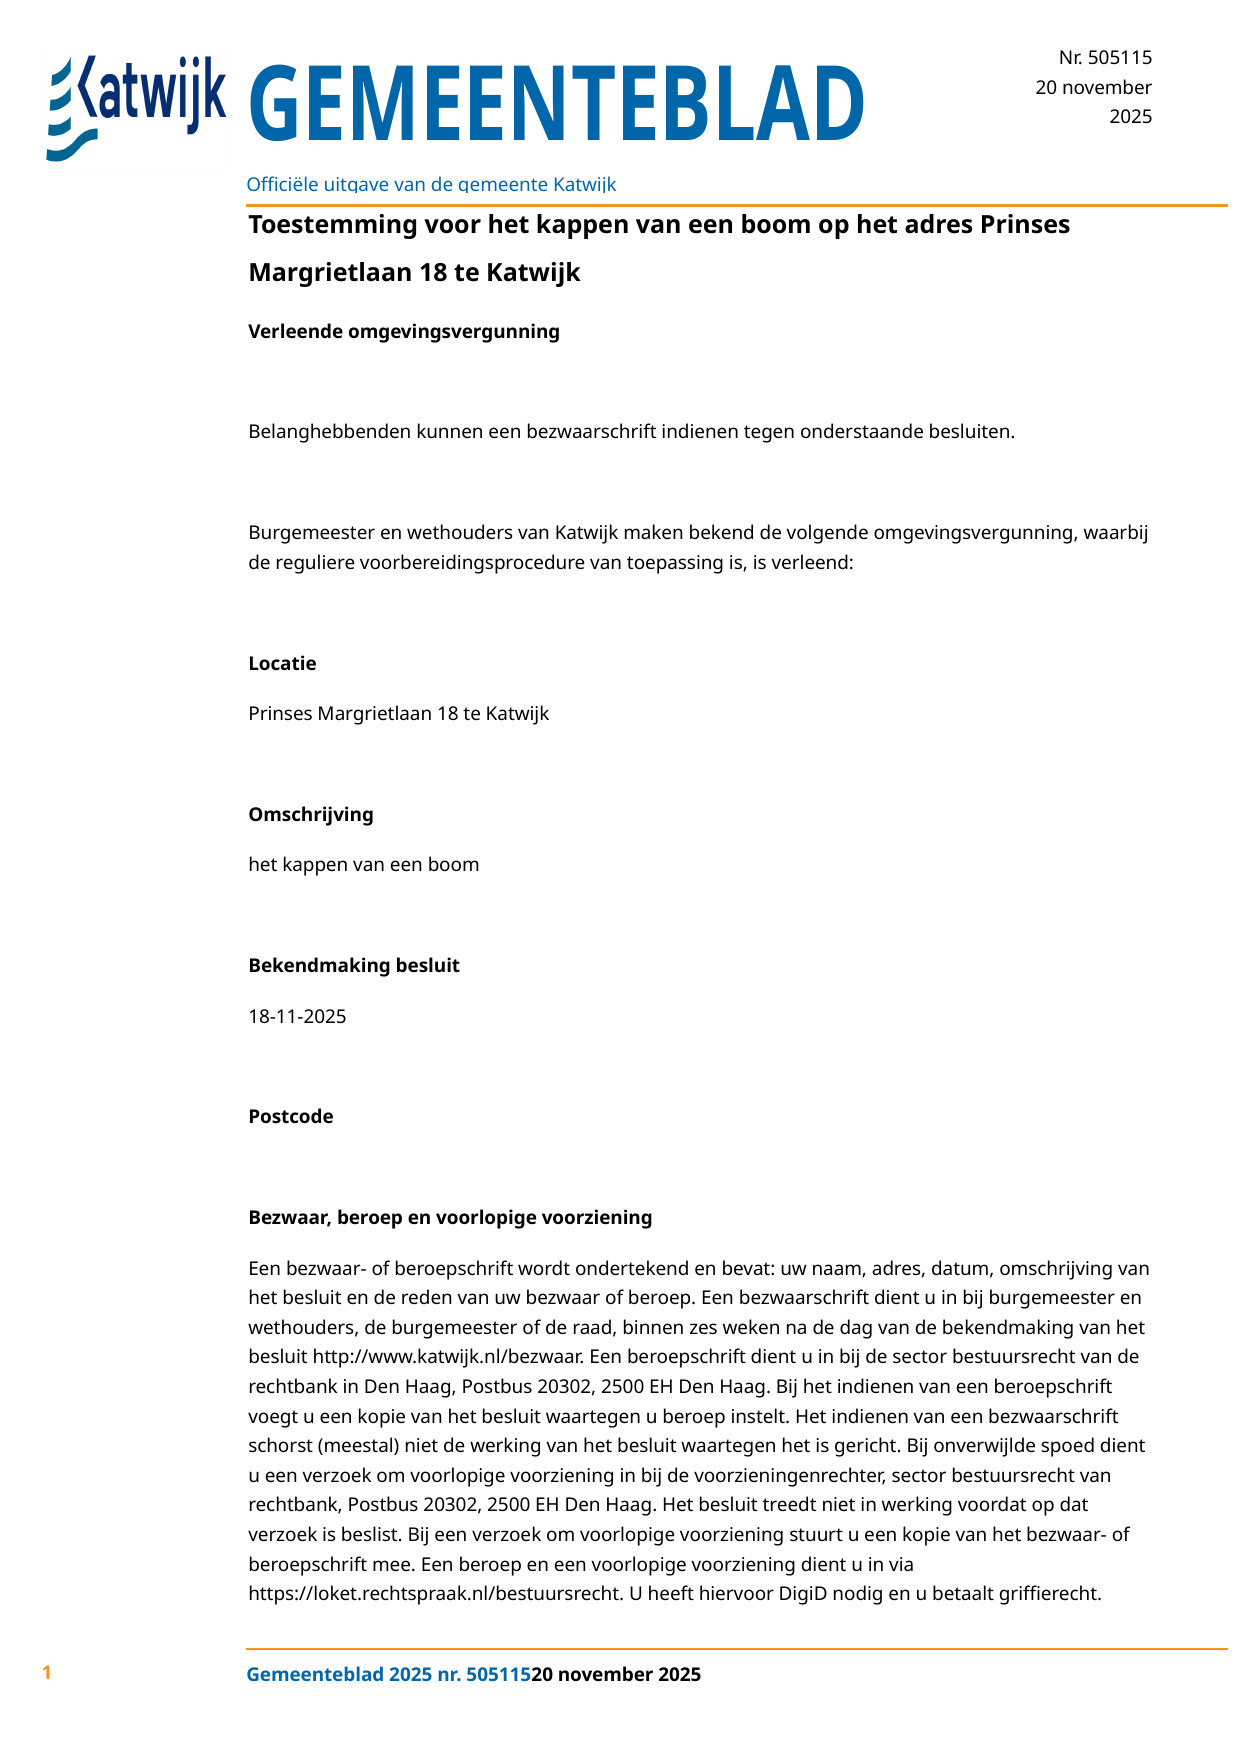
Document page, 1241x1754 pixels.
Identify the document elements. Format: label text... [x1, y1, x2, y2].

text Postcode [248, 1104, 1152, 1129]
text 18-11-2025 [248, 1003, 1152, 1029]
text Omschrijving [248, 801, 1152, 827]
text Bezwaar, beroep en voorlopige voorziening [248, 1204, 1152, 1230]
text Verleende omgevingsvergunning [248, 318, 1152, 344]
text Een bezwaar- of beroepschrift wordt ondertekend en bevat: uw naam, adres, datum, omschrijving van het besluit en de reden van uw bezwaar of beroep. Een bezwaarschrift dient u in bij burgemeester en wethouders, de burgemeester of de raad, binnen zes weken na de dag van de bekendmaking van het besluit http://www.katwijk.nl/bezwaar. Een beroepschrift dient u in bij de sector bestuursrecht van de rechtbank in Den Haag, Postbus 20302, 2500 EH Den Haag. Bij het indienen van een beroepschrift voegt u een kopie van het besluit waartegen u beroep instelt. Het indienen van een bezwaarschrift schorst (meestal) niet de werking van het besluit waartegen het is gericht. Bij onverwijlde spoed dient u een verzoek om voorlopige voorziening in bij de voorzieningenrechter, sector bestuursrecht van rechtbank, Postbus 20302, 2500 EH Den Haag. Het besluit treedt niet in werking voordat op dat verzoek is beslist. Bij een verzoek om voorlopige voorziening stuurt u een kopie van het bezwaar- of beroepschrift mee. Een beroep en een voorlopige voorziening dient u in via https://loket.rechtspraak.nl/bestuursrecht. U heeft hiervoor DigiD nodig en u betaalt griffierecht. [248, 1255, 1152, 1606]
text Prinses Margrietlaan 18 te Katwijk [248, 700, 1152, 726]
text Bekendmaking besluit [248, 952, 1152, 978]
text Locatie [248, 650, 1152, 676]
picture [41, 47, 231, 172]
text het kappen van een boom [248, 852, 1152, 877]
text Burgemeester en wethouders van Katwijk maken bekend de volgende omgevingsvergunning, waarbij de reguliere voorbereidingsprocedure van toepassing is, is verleend: [248, 519, 1152, 575]
text Toestemming voor het kappen van een boom op het adres Prinses Margrietlaan 18 te Katwijk [248, 207, 1152, 288]
text Belanghebbenden kunnen een bezwaarschrift indienen tegen onderstaande besluiten. [248, 419, 1152, 444]
